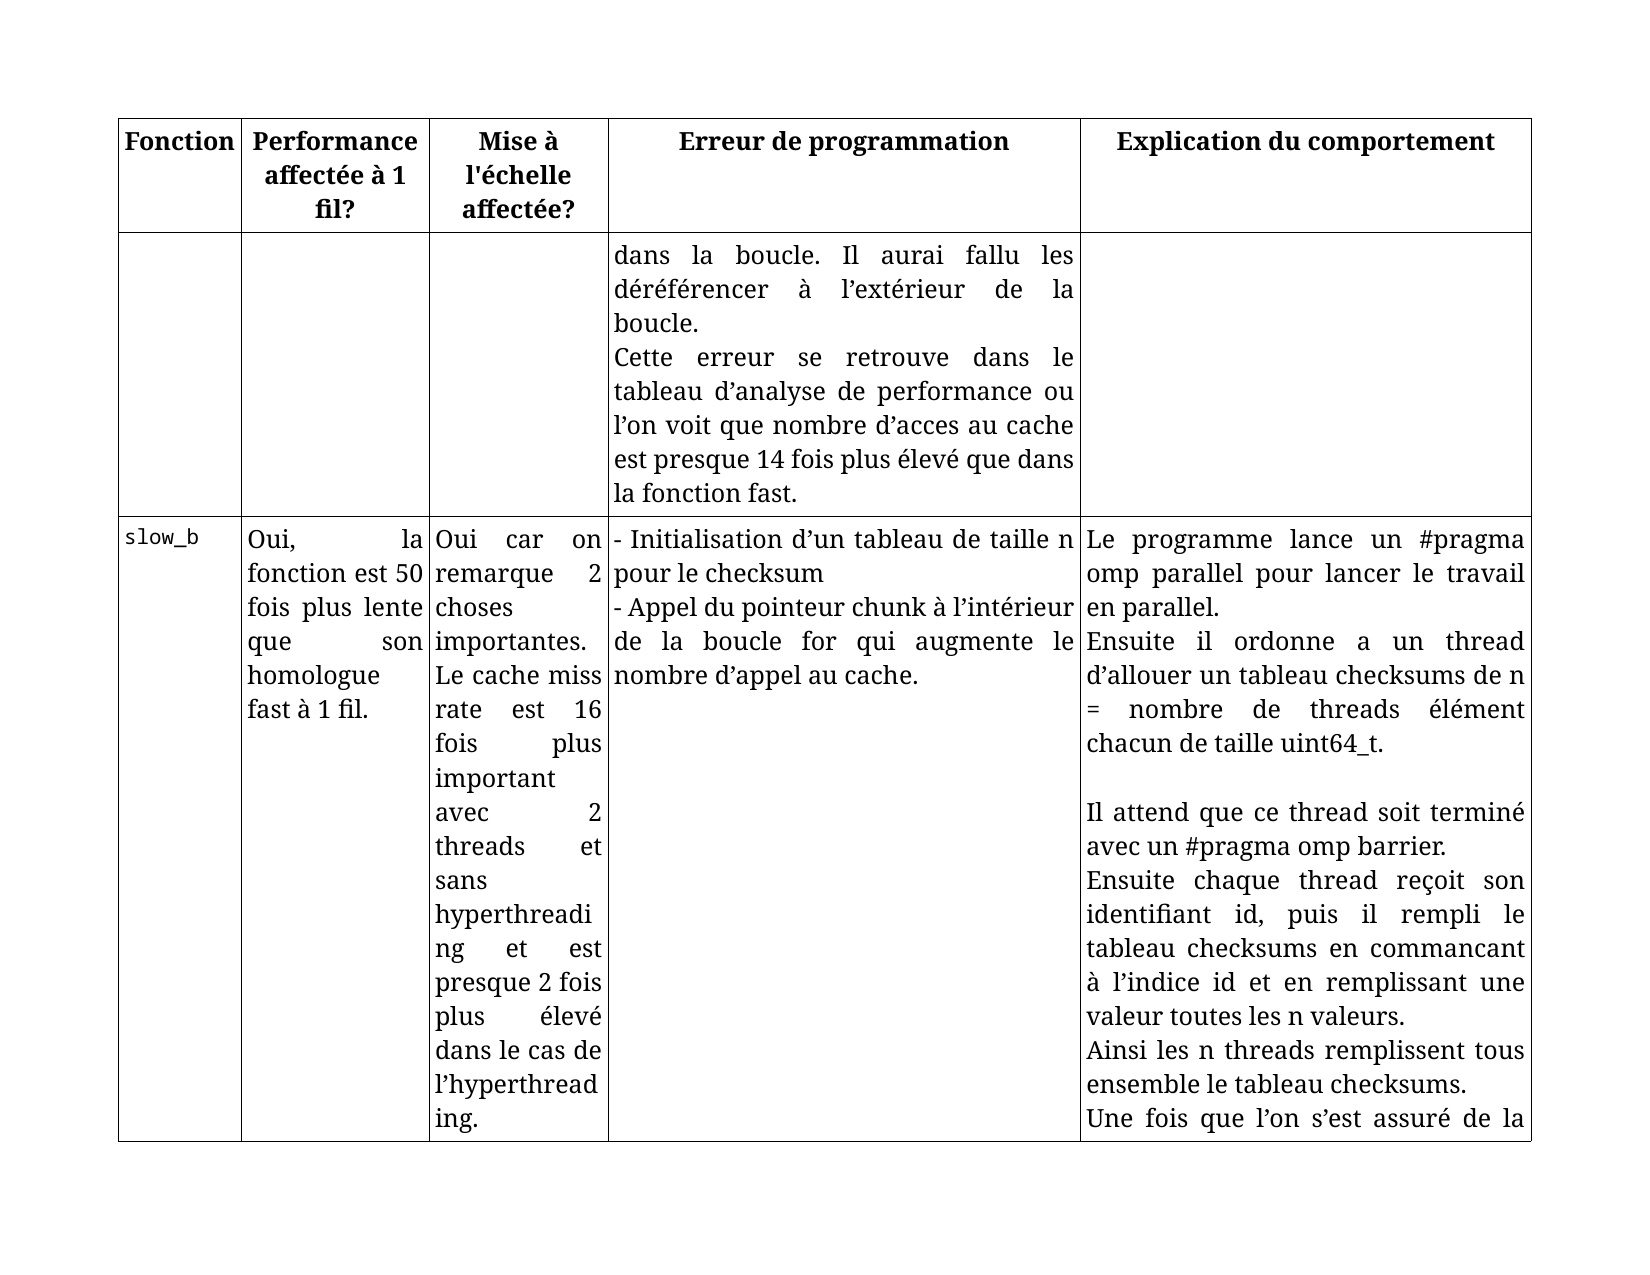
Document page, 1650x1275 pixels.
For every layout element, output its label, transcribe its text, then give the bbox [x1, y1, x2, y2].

table_cell - Initialisation d’un tableau de taille n pour le checksum - Appel du pointeur chunk à l’intérieur de la boucle for qui augmente le nombre d’appel au cache. [609, 517, 1080, 1141]
table_cell [1081, 233, 1531, 516]
table_cell [119, 233, 241, 516]
table_cell Le programme lance un #pragma omp parallel pour lancer le travail en parallel. Ensuite il ordonne a un thread d’allouer un tableau checksums de n = nombre de threads élément chacun de taille uint64_t. Il attend que ce thread soit terminé avec un #pragma omp barrier. Ensuite chaque thread reçoit son identifiant id, puis il rempli le tableau checksums en commancant à l’indice id et en remplissant une valeur toutes les n valeurs. Ainsi les n threads remplissent tous ensemble le tableau checksums. Une fois que l’on s’est assuré de la [1081, 517, 1531, 1141]
table_header Erreur de programmation [609, 119, 1080, 232]
table_cell Oui, la fonction est 50 fois plus lente que son homologue fast à 1 fil. [242, 517, 429, 1141]
table_cell slow_b [119, 517, 241, 1141]
table_cell Oui car on remarque 2 choses importantes. Le cache miss rate est 16 fois plus important avec 2 threads et sans hyperthreading et est presque 2 fois plus élevé dans le cas de l’hyperthreading. [430, 517, 608, 1141]
table_header Performance affectée à 1 fil? [242, 119, 429, 232]
table_header Mise à l'échelle affectée? [430, 119, 608, 232]
table_cell [242, 233, 429, 516]
table_header Explication du comportement [1081, 119, 1531, 232]
table_cell dans la boucle. Il aurai fallu les déréférencer à l’extérieur de la boucle. Cette erreur se retrouve dans le tableau d’analyse de performance ou l’on voit que nombre d’acces au cache est presque 14 fois plus élevé que dans la fonction fast. [609, 233, 1080, 516]
table_cell [430, 233, 608, 516]
table_header Fonction [119, 119, 241, 232]
